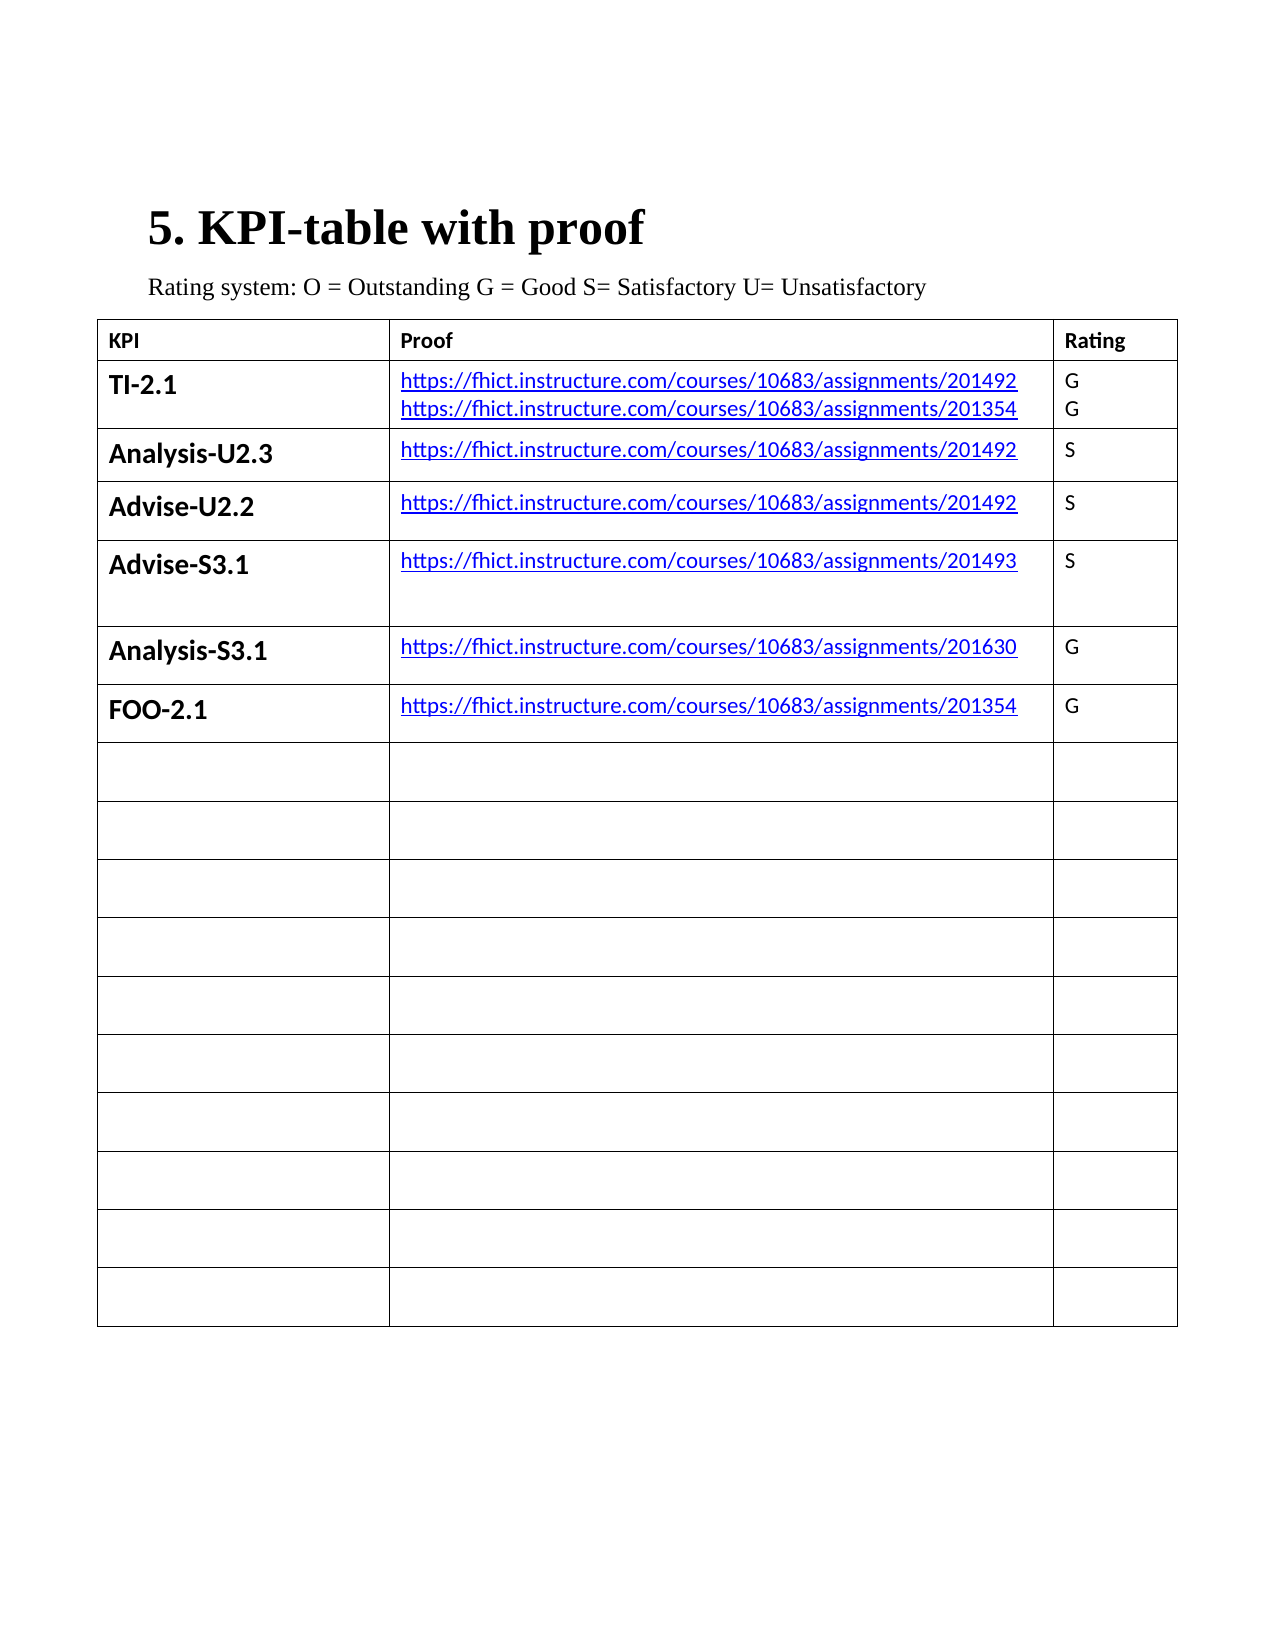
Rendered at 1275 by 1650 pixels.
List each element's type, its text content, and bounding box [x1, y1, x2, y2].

table_header KPI [98, 320, 389, 359]
table_cell [1054, 1035, 1177, 1092]
table_header Proof [390, 320, 1053, 359]
table_cell https://fhict.instructure.com/courses/10683/assignments/201492 https://fhict.instructure.com/courses/10683/assignments/201354 [390, 361, 1053, 428]
table_cell [98, 860, 389, 917]
table_cell [98, 802, 389, 859]
table_cell [1054, 802, 1177, 859]
table_cell [1054, 1152, 1177, 1209]
subtitle 5. KPI-table with proof [148, 198, 1127, 255]
table_cell [390, 1093, 1053, 1151]
table_cell [390, 743, 1053, 801]
table_cell [98, 918, 389, 976]
table_cell [390, 1210, 1053, 1267]
table_cell [390, 1035, 1053, 1092]
table_cell [390, 860, 1053, 917]
table_cell [1054, 1093, 1177, 1151]
table_cell https://fhict.instructure.com/courses/10683/assignments/201630 [390, 627, 1053, 684]
table_cell [98, 1035, 389, 1092]
table_cell Analysis-U2.3 [98, 429, 389, 481]
table_cell [1054, 918, 1177, 976]
table_cell Advise-U2.2 [98, 482, 389, 539]
text Rating system: O = Outstanding G = Good S= Satisfactory U= Unsatisfactory [148, 272, 1127, 300]
table_cell TI-2.1 [98, 361, 389, 428]
table_cell [390, 1268, 1053, 1326]
table_cell https://fhict.instructure.com/courses/10683/assignments/201492 [390, 429, 1053, 481]
table_cell [1054, 743, 1177, 801]
table_cell [1054, 860, 1177, 917]
table_cell [98, 743, 389, 801]
table_cell [390, 918, 1053, 976]
table_cell Analysis-S3.1 [98, 627, 389, 684]
table_cell [98, 1210, 389, 1267]
table_cell [98, 1093, 389, 1151]
table_cell FOO-2.1 [98, 685, 389, 742]
table_cell [98, 1268, 389, 1326]
table_cell G [1054, 627, 1177, 684]
table_header Rating [1054, 320, 1177, 359]
table_cell [98, 977, 389, 1034]
table_cell [1054, 1268, 1177, 1326]
table_cell [390, 977, 1053, 1034]
table_cell G [1054, 685, 1177, 742]
table_cell [1054, 977, 1177, 1034]
table_cell S [1054, 482, 1177, 539]
table_cell [1054, 1210, 1177, 1267]
table_cell S [1054, 541, 1177, 626]
table_cell [390, 1152, 1053, 1209]
table_cell Advise-S3.1 [98, 541, 389, 626]
table_cell https://fhict.instructure.com/courses/10683/assignments/201493 [390, 541, 1053, 626]
table_cell https://fhict.instructure.com/courses/10683/assignments/201492 [390, 482, 1053, 539]
table_cell S [1054, 429, 1177, 481]
table_cell [98, 1152, 389, 1209]
table_cell [390, 802, 1053, 859]
table_cell https://fhict.instructure.com/courses/10683/assignments/201354 [390, 685, 1053, 742]
table_cell G G [1054, 361, 1177, 428]
